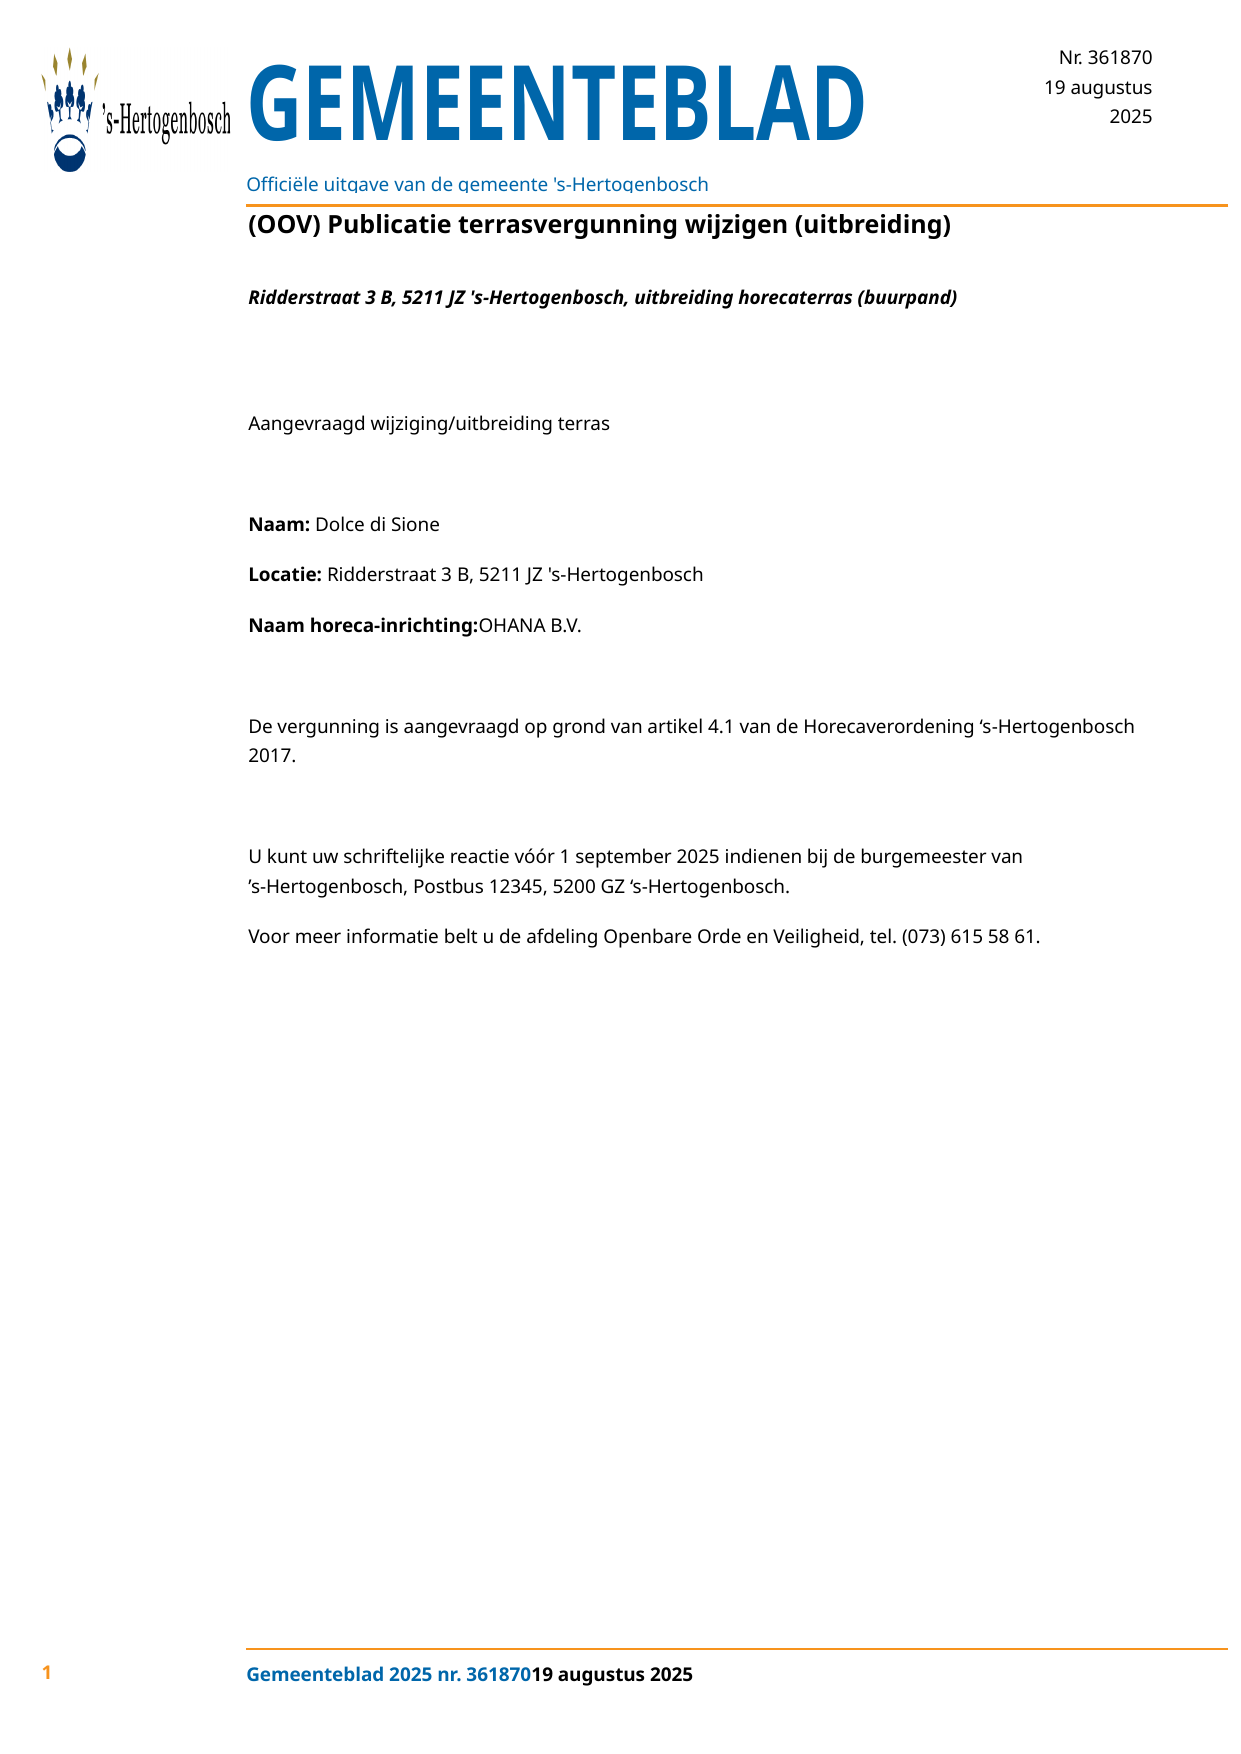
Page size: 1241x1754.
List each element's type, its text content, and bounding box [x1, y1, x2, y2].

picture [41, 47, 231, 172]
text Aangevraagd wijziging/uitbreiding terras [248, 410, 1152, 436]
text Naam horeca-inrichting:OHANA B.V. [248, 612, 1152, 638]
text (OOV) Publicatie terrasvergunning wijzigen (uitbreiding) [248, 207, 1152, 241]
text Locatie: Ridderstraat 3 B, 5211 JZ 's-Hertogenbosch [248, 562, 1152, 587]
text De vergunning is aangevraagd op grond van artikel 4.1 van de Horecaverordening ‘s‑Hertogenbosch 2017. [248, 713, 1152, 768]
text Ridderstraat 3 B, 5211 JZ 's-Hertogenbosch, uitbreiding horecaterras (buurpand) [248, 284, 1152, 309]
text U kunt uw schriftelijke reactie vóór 1 september 2025 indienen bij de burgemeester van ’s‑Hertogenbosch, Postbus 12345, 5200 GZ ‘s-Hertogenbosch. [248, 843, 1152, 899]
text Voor meer informatie belt u de afdeling Openbare Orde en Veiligheid, tel. (073) 615 58 61. [248, 923, 1152, 949]
text Naam: Dolce di Sione [248, 511, 1152, 537]
